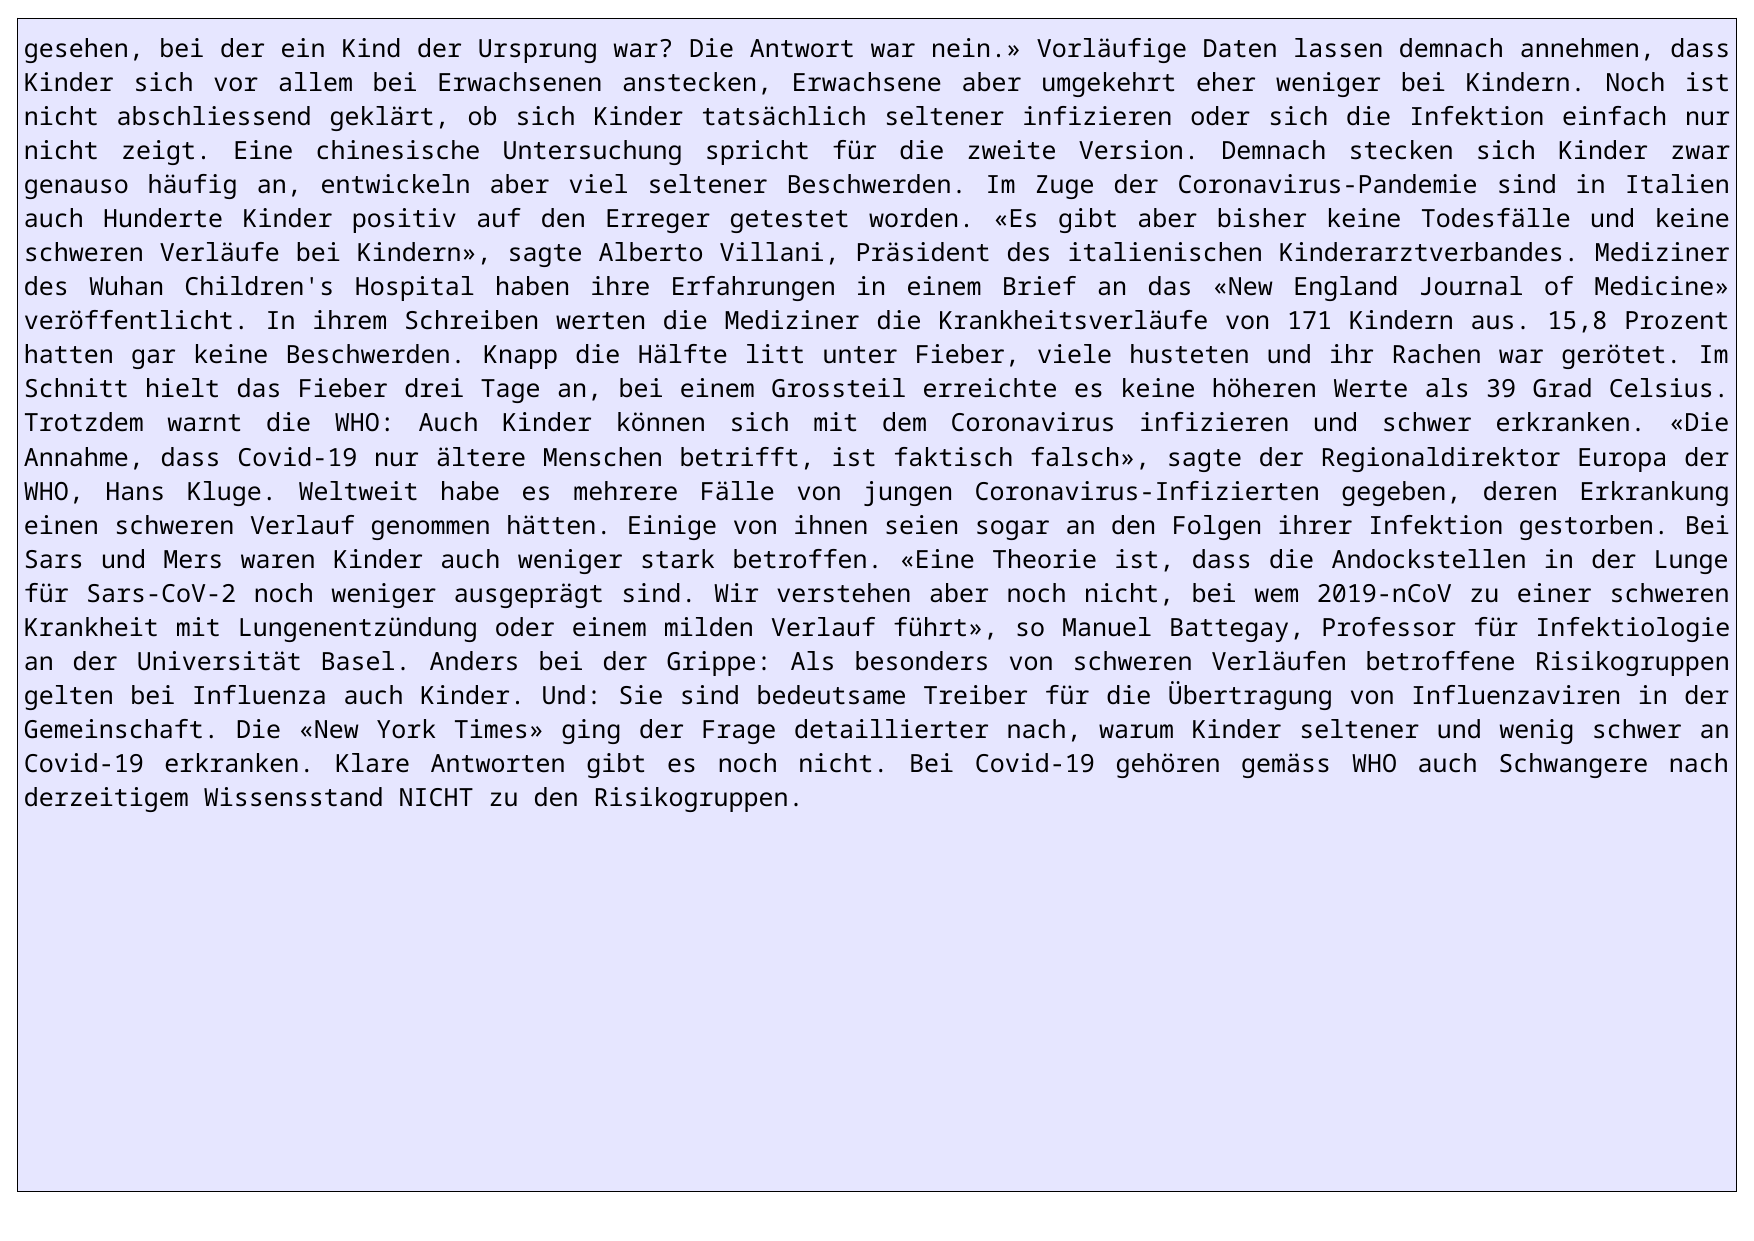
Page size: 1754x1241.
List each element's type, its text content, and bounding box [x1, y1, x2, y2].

table_cell gesehen, bei der ein Kind der Ursprung war? Die Antwort war nein.» Vorläufige Daten lassen demnach annehmen, dass Kinder sich vor allem bei Erwachsenen anstecken, Erwachsene aber umgekehrt eher weniger bei Kindern. Noch ist nicht abschliessend geklärt, ob sich Kinder tatsächlich seltener infizieren oder sich die Infektion einfach nur nicht zeigt. Eine chinesische Untersuchung spricht für die zweite Version. Demnach stecken sich Kinder zwar genauso häufig an, entwickeln aber viel seltener Beschwerden. Im Zuge der Coronavirus-Pandemie sind in Italien auch Hunderte Kinder positiv auf den Erreger getestet worden. «Es gibt aber bisher keine Todesfälle und keine schweren Verläufe bei Kindern», sagte Alberto Villani, Präsident des italienischen Kinderarztverbandes. Mediziner des Wuhan Children's Hospital haben ihre Erfahrungen in einem Brief an das «New England Journal of Medicine» veröffentlicht. In ihrem Schreiben werten die Mediziner die Krankheitsverläufe von 171 Kindern aus. 15,8 Prozent hatten gar keine Beschwerden. Knapp die Hälfte litt unter Fieber, viele husteten und ihr Rachen war gerötet. Im Schnitt hielt das Fieber drei Tage an, bei einem Grossteil erreichte es keine höheren Werte als 39 Grad Celsius. Trotzdem warnt die WHO: Auch Kinder können sich mit dem Coronavirus infizieren und schwer erkranken. «Die Annahme, dass Covid-19 nur ältere Menschen betrifft, ist faktisch falsch», sagte der Regionaldirektor Europa der WHO, Hans Kluge. Weltweit habe es mehrere Fälle von jungen Coronavirus-Infizierten gegeben, deren Erkrankung einen schweren Verlauf genommen hätten. Einige von ihnen seien sogar an den Folgen ihrer Infektion gestorben. Bei Sars und Mers waren Kinder auch weniger stark betroffen. «Eine Theorie ist, dass die Andockstellen in der Lunge für Sars-CoV-2 noch weniger ausgeprägt sind. Wir verstehen aber noch nicht, bei wem 2019-nCoV zu einer schweren Krankheit mit Lungenentzündung oder einem milden Verlauf führt», so Manuel Battegay, Professor für Infektiologie an der Universität Basel. Anders bei der Grippe: Als besonders von schweren Verläufen betroffene Risikogruppen gelten bei Influenza auch Kinder. Und: Sie sind bedeutsame Treiber für die Übertragung von Influenzaviren in der Gemeinschaft. Die «New York Times» ging der Frage detaillierter nach, warum Kinder seltener und wenig schwer an Covid-19 erkranken. Klare Antworten gibt es noch nicht. Bei Covid-19 gehören gemäss WHO auch Schwangere nach derzeitigem Wissensstand NICHT zu den Risikogruppen. [18, 19, 1736, 1191]
